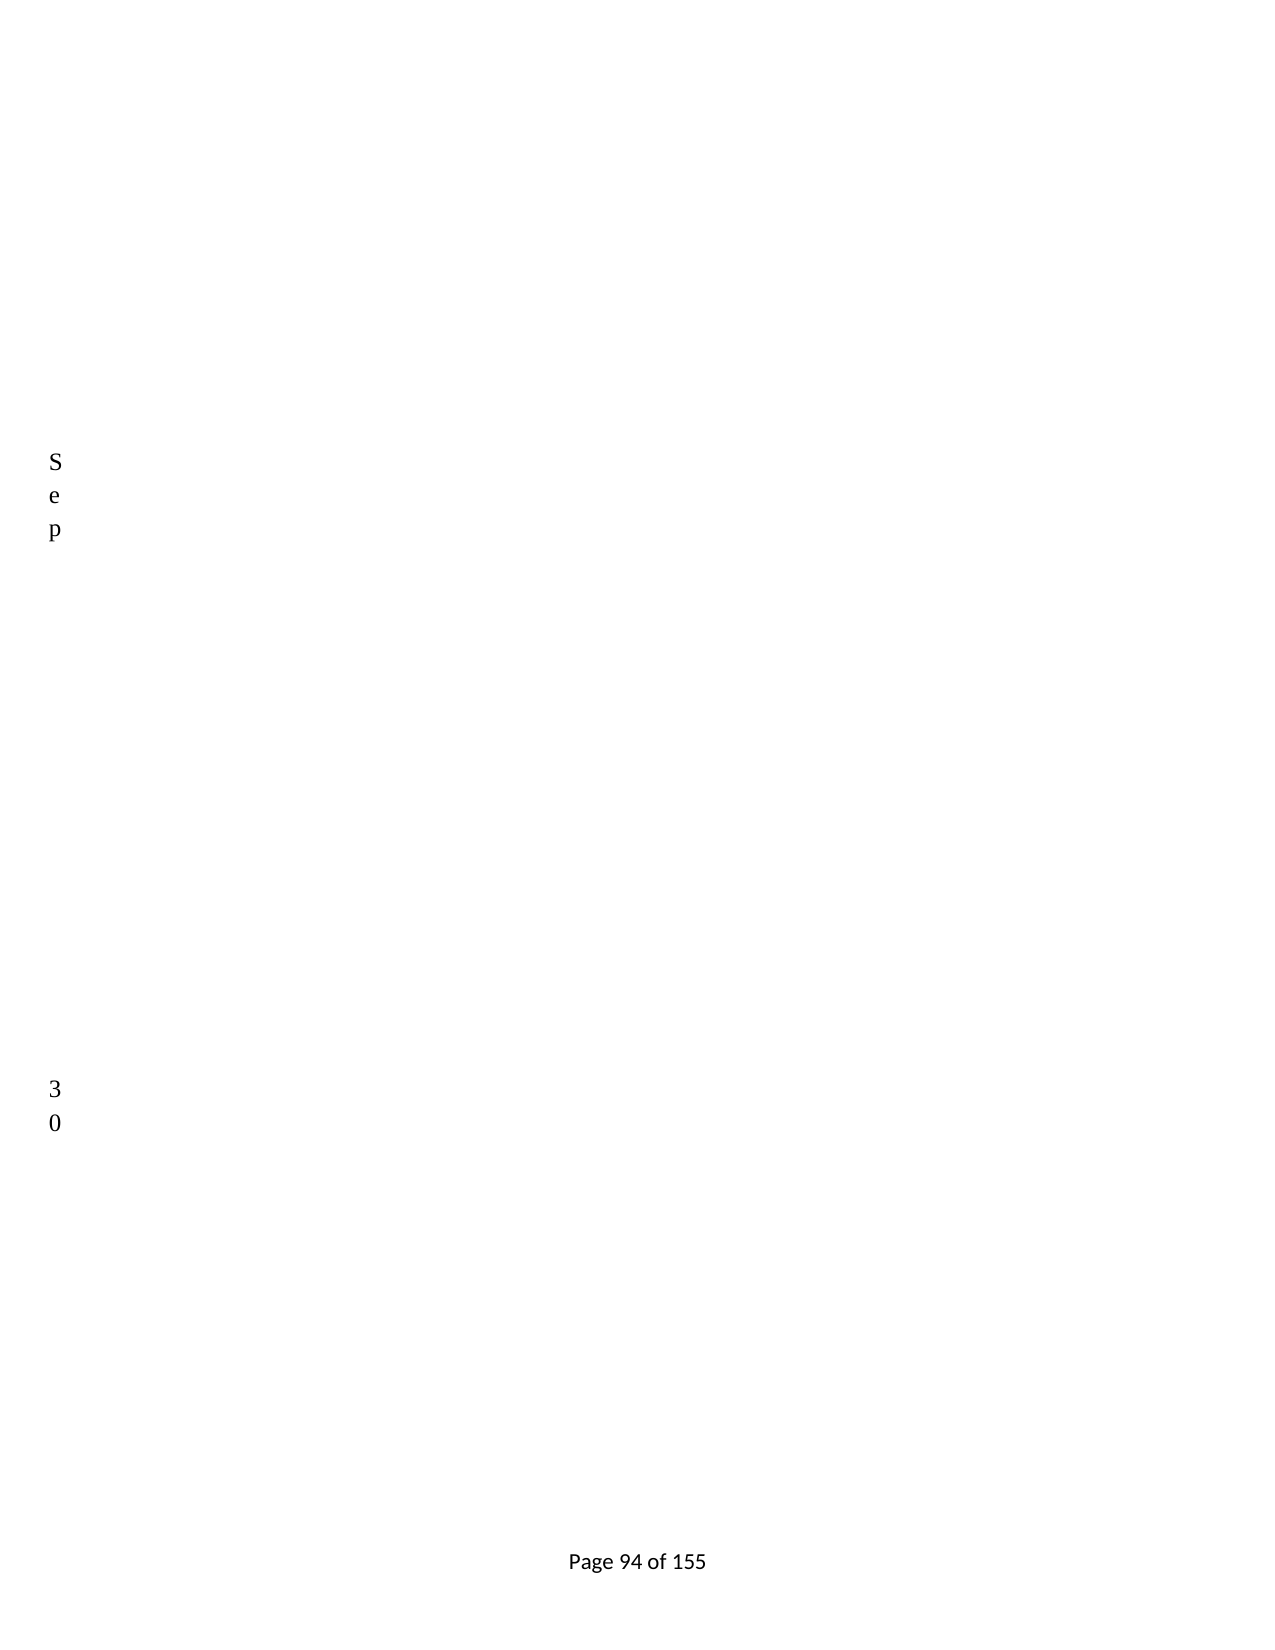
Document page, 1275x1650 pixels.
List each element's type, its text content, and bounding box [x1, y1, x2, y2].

table_cell [1066, 150, 1275, 1499]
table_cell Sep 30 [38, 150, 294, 1499]
table_cell [809, 150, 1066, 1499]
table_cell [551, 150, 808, 1499]
table_cell [295, 150, 551, 1499]
